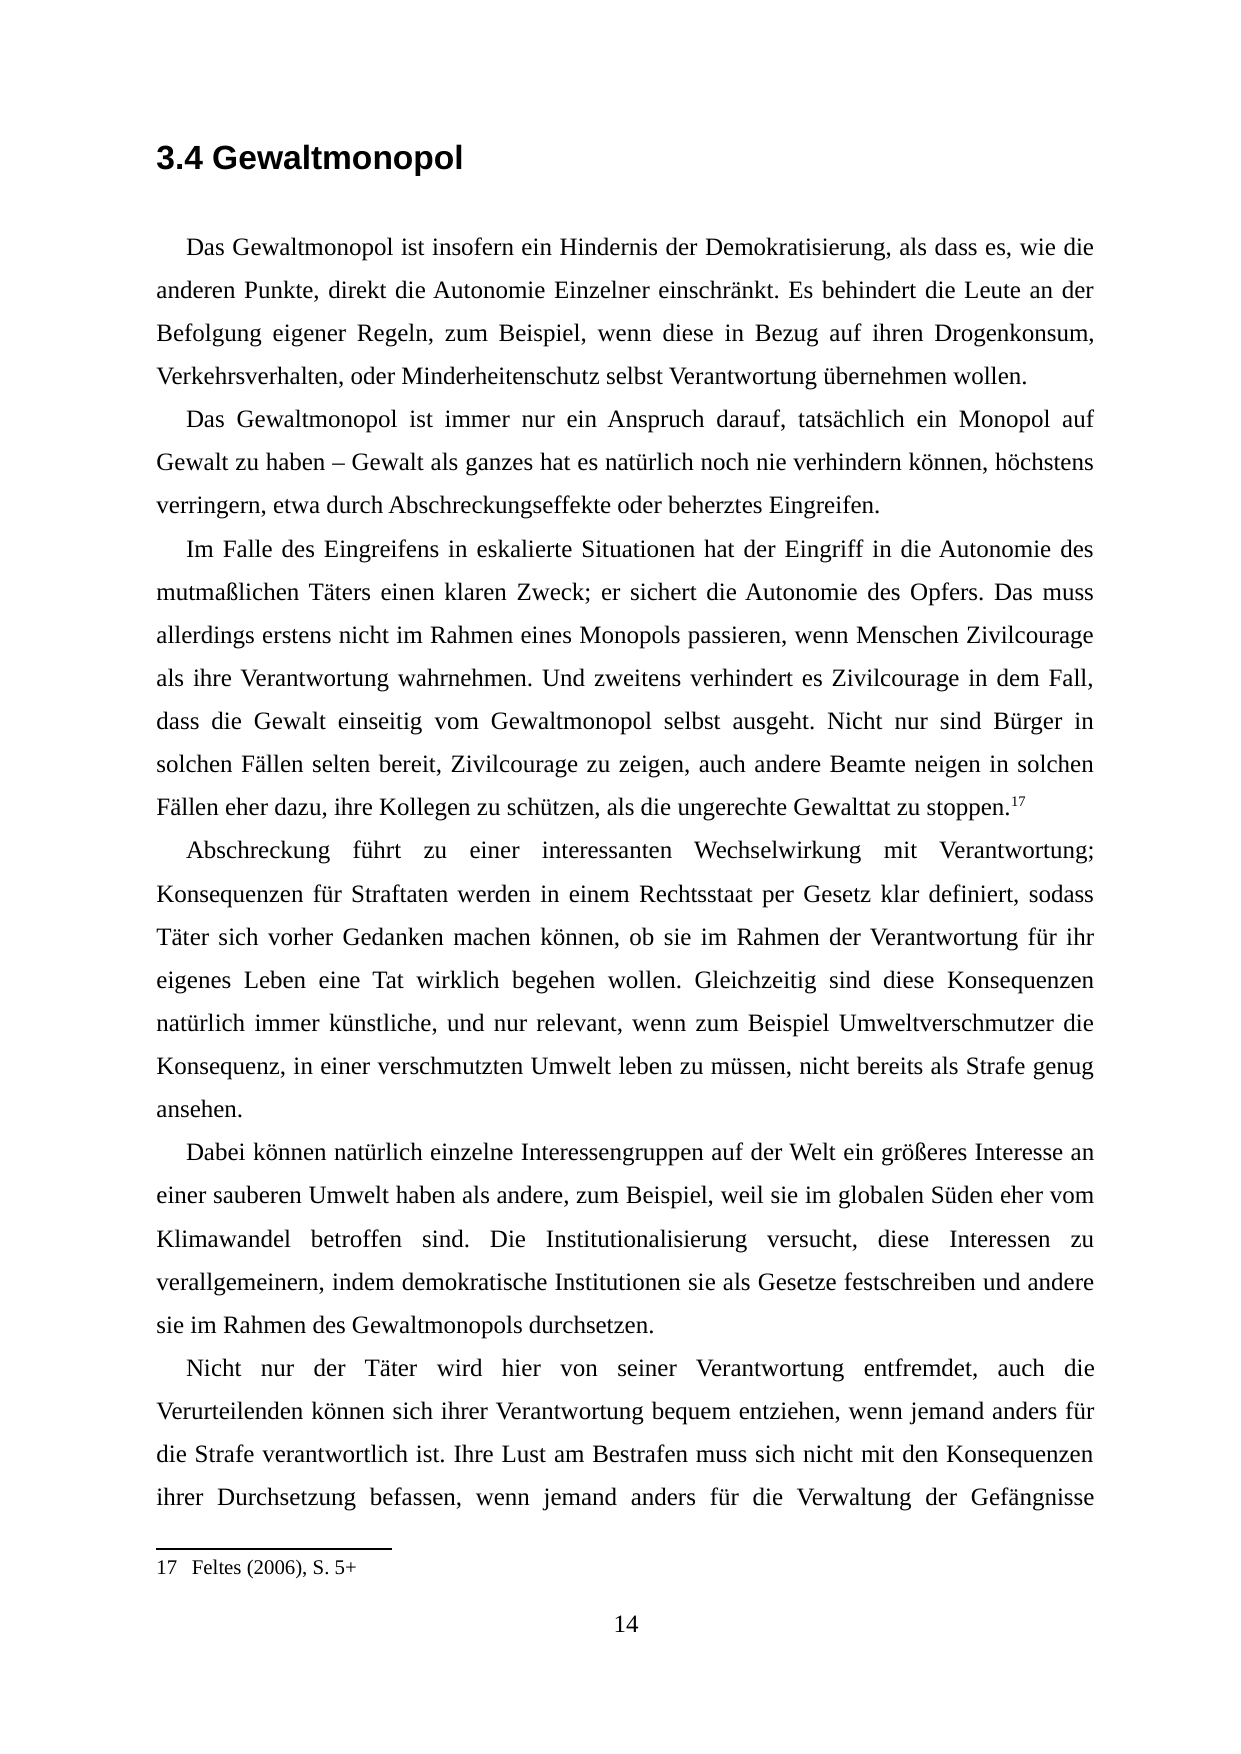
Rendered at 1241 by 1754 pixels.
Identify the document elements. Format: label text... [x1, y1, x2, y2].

subtitle 3.4 Gewaltmonopol [156, 137, 1095, 176]
text Dabei können natürlich einzelne Interessengruppen auf der Welt ein größeres Interesse an einer sauberen Umwelt haben als andere, zum Beispiel, weil sie im globalen Süden eher vom Klimawandel betroffen sind. Die Institutionalisierung versucht, diese Interessen zu verallgemeinern, indem demokratische Institutionen sie als Gesetze festschreiben und andere sie im Rahmen des Gewaltmonopols durchsetzen. [156, 1137, 1095, 1339]
text Nicht nur der Täter wird hier von seiner Verantwortung entfremdet, auch die Verurteilenden können sich ihrer Verantwortung bequem entziehen, wenn jemand anders für die Strafe verantwortlich ist. Ihre Lust am Bestrafen muss sich nicht mit den Konsequenzen ihrer Durchsetzung befassen, wenn jemand anders für die Verwaltung der Gefängnisse [156, 1353, 1095, 1511]
text Das Gewaltmonopol ist insofern ein Hindernis der Demokratisierung, als dass es, wie die anderen Punkte, direkt die Autonomie Einzelner einschränkt. Es behindert die Leute an der Befolgung eigener Regeln, zum Beispiel, wenn diese in Bezug auf ihren Drogenkonsum, Verkehrsverhalten, oder Minderheitenschutz selbst Verantwortung übernehmen wollen. [156, 232, 1095, 390]
text Das Gewaltmonopol ist immer nur ein Anspruch darauf, tatsächlich ein Monopol auf Gewalt zu haben – Gewalt als ganzes hat es natürlich noch nie verhindern können, höchstens verringern, etwa durch Abschreckungseffekte oder beherztes Eingreifen. [156, 404, 1095, 519]
text Im Falle des Eingreifens in eskalierte Situationen hat der Eingriff in die Autonomie des mutmaßlichen Täters einen klaren Zweck; er sichert die Autonomie des Opfers. Das muss allerdings erstens nicht im Rahmen eines Monopols passieren, wenn Menschen Zivilcourage als ihre Verantwortung wahrnehmen. Und zweitens verhindert es Zivilcourage in dem Fall, dass die Gewalt einseitig vom Gewaltmonopol selbst ausgeht. Nicht nur sind Bürger in solchen Fällen selten bereit, Zivilcourage zu zeigen, auch andere Beamte neigen in solchen Fällen eher dazu, ihre Kollegen zu schützen, als die ungerechte Gewalttat zu stoppen. [156, 534, 1095, 821]
text Abschreckung führt zu einer interessanten Wechselwirkung mit Verantwortung; Konsequenzen für Straftaten werden in einem Rechtsstaat per Gesetz klar definiert, sodass Täter sich vorher Gedanken machen können, ob sie im Rahmen der Verantwortung für ihr eigenes Leben eine Tat wirklich begehen wollen. Gleichzeitig sind diese Konsequenzen natürlich immer künstliche, und nur relevant, wenn zum Beispiel Umweltverschmutzer die Konsequenz, in einer verschmutzten Umwelt leben zu müssen, nicht bereits als Strafe genug ansehen. [156, 836, 1095, 1123]
text Feltes (2006), S. 5+ [156, 1555, 1095, 1579]
